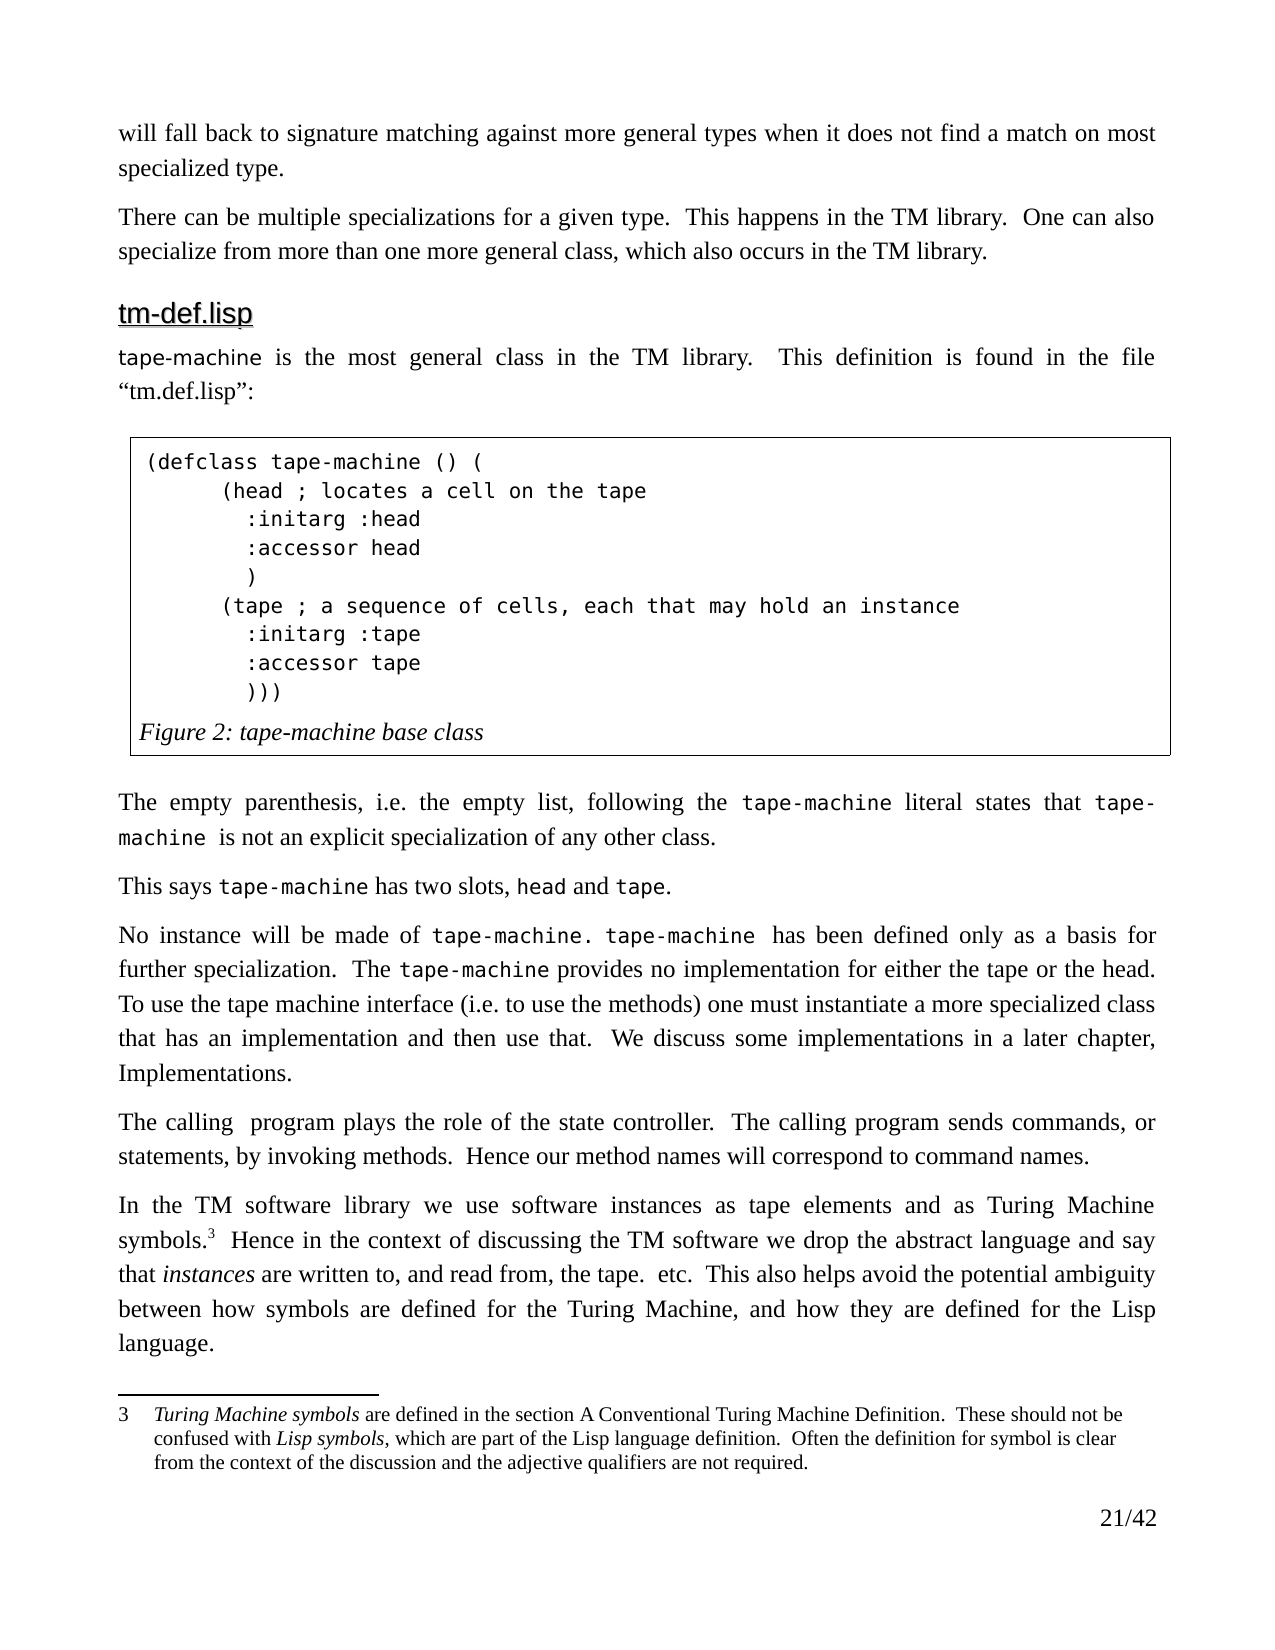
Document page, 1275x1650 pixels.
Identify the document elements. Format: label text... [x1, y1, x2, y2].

text :initarg :tape [139, 618, 1161, 647]
text The empty parenthesis, i.e. the empty list, following the tape-machine literal states that tape-machine is not an explicit specialization of any other class. [118, 787, 1157, 850]
text In the TM software library we use software instances as tape elements and as Turing Machine symbols. Hence in the context of discussing the TM software we drop the abstract language and say that instances are written to, and read from, the tape. etc. This also helps avoid the potential ambiguity between how symbols are defined for the Turing Machine, and how they are defined for the Lisp language. [118, 1190, 1157, 1357]
text tape-machine is the most general class in the TM library. This definition is found in the file “tm.def.lisp”: [118, 342, 1157, 405]
text No instance will be made of tape-machine. tape-machine has been defined only as a basis for further specialization. The tape-machine provides no implementation for either the tape or the head. To use the tape machine interface (i.e. to use the methods) one must instantiate a more specialized class that has an implementation and then use that. We discuss some implementations in a later chapter, Implementations. [118, 920, 1157, 1086]
text :accessor head [139, 532, 1161, 561]
text Turing Machine symbols are defined in the section A Conventional Turing Machine Definition. These should not be confused with Lisp symbols, which are part of the Lisp language definition. Often the definition for symbol is clear from the context of the discussion and the adjective qualifiers are not required. [118, 1401, 1157, 1474]
text This says tape-machine has two slots, head and tape. [118, 871, 1157, 899]
text will fall back to signature matching against more general types when it does not find a match on most specialized type. [118, 118, 1157, 181]
text Figure 2: tape-machine base class [139, 717, 1161, 746]
text ))) [139, 676, 1161, 705]
text The calling program plays the role of the state controller. The calling program sends commands, or statements, by invoking methods. Hence our method names will correspond to command names. [118, 1107, 1157, 1170]
text There can be multiple specializations for a given type. This happens in the TM library. One can also specialize from more than one more general class, which also occurs in the TM library. [118, 202, 1157, 265]
text :accessor tape [139, 647, 1161, 676]
text (head ; locates a cell on the tape [139, 475, 1161, 503]
text (tape ; a sequence of cells, each that may hold an instance [139, 590, 1161, 618]
text :initarg :head [139, 503, 1161, 532]
text ) [139, 561, 1161, 590]
subtitle tm-def.lisp [118, 296, 1157, 329]
text (defclass tape-machine () ( [139, 446, 1161, 475]
